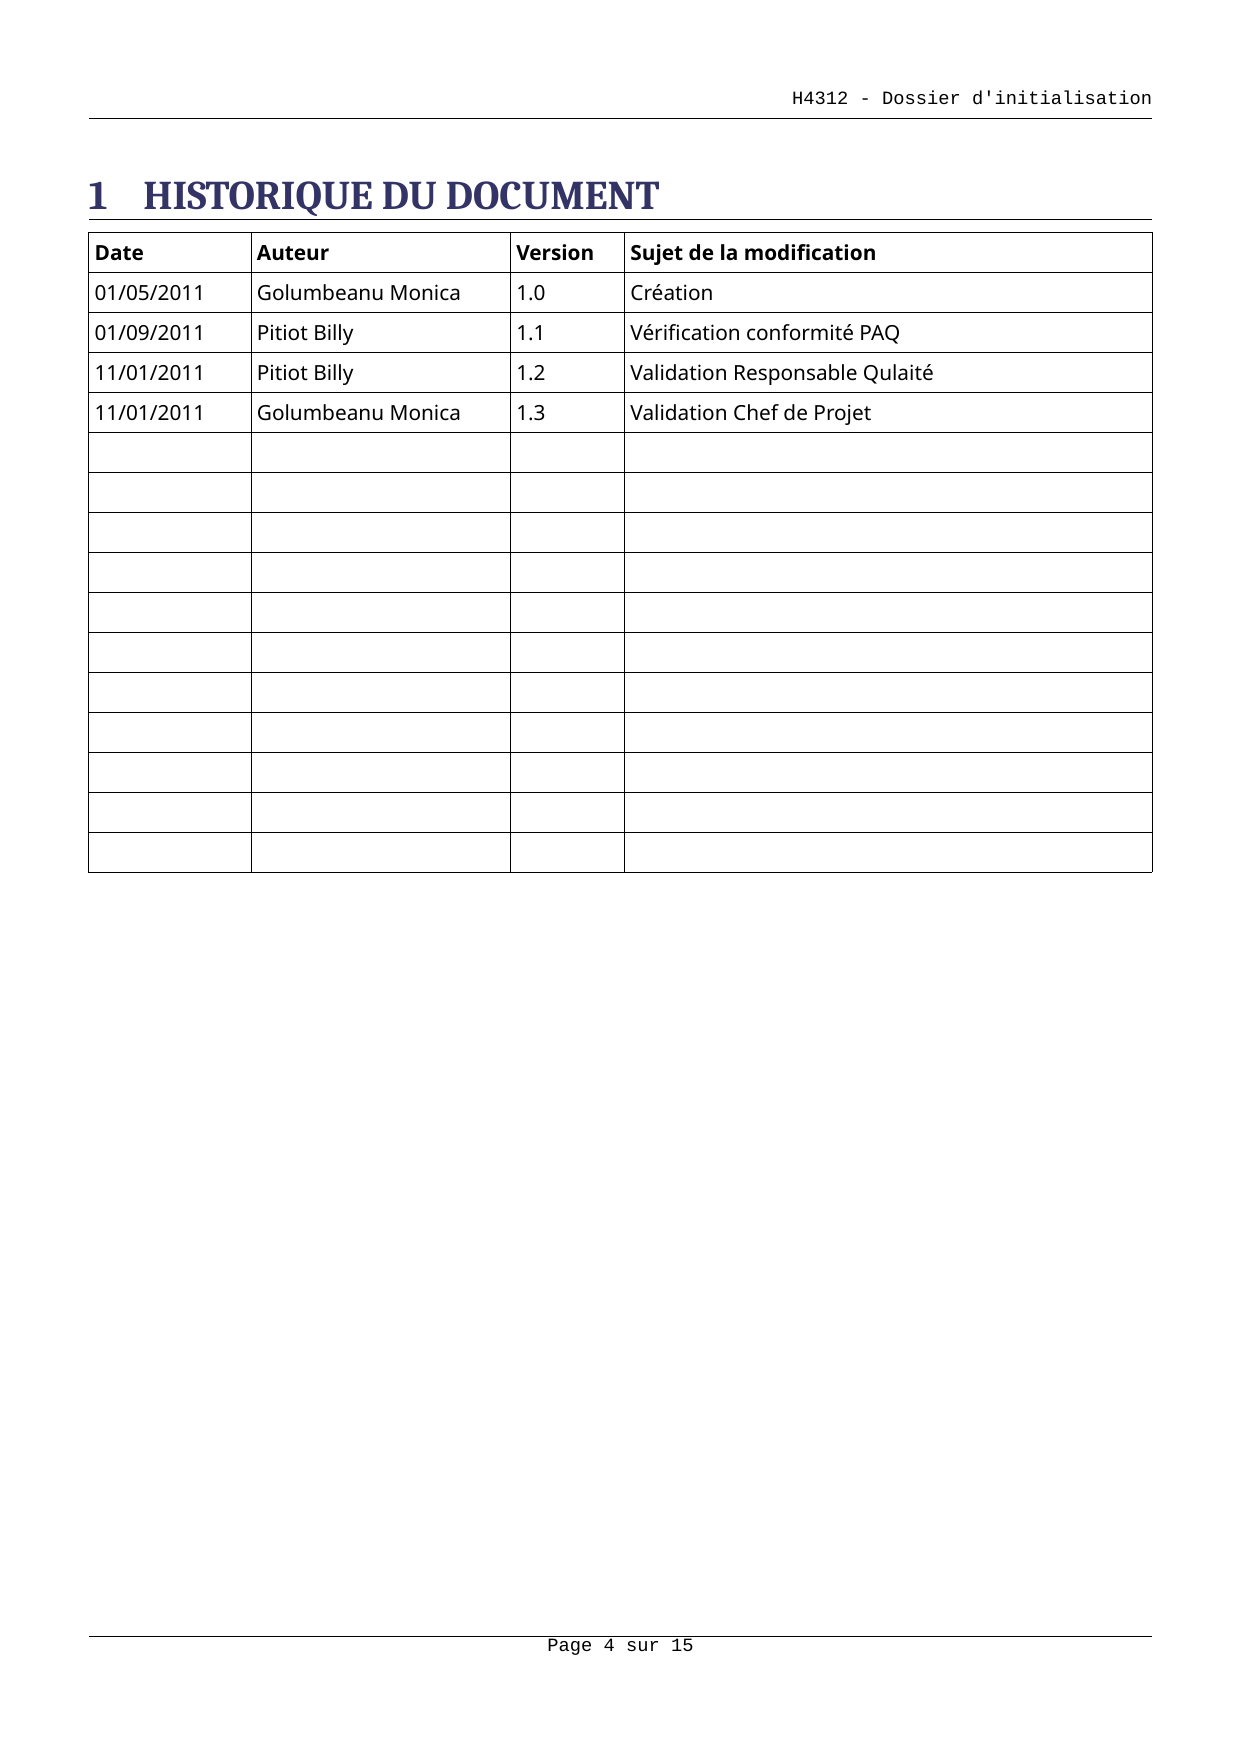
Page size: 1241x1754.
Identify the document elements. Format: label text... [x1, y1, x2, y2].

table_cell [511, 593, 624, 632]
table_cell [89, 553, 251, 592]
table_cell [625, 673, 1152, 712]
table_cell [252, 753, 510, 792]
table_cell [89, 833, 251, 872]
table_cell [511, 553, 624, 592]
table_cell [252, 473, 510, 512]
table_cell [625, 593, 1152, 632]
table_cell [625, 513, 1152, 552]
table_cell [511, 473, 624, 512]
table_cell Validation Responsable Qulaité [625, 353, 1152, 392]
table_cell [625, 633, 1152, 672]
table_header Version [511, 233, 624, 272]
table_cell [252, 553, 510, 592]
table_cell [89, 633, 251, 672]
table_cell 01/05/2011 [89, 273, 251, 312]
table_cell [625, 833, 1152, 872]
table_cell [89, 713, 251, 752]
table_cell [625, 753, 1152, 792]
table_cell [252, 713, 510, 752]
table_cell [511, 833, 624, 872]
table_cell [252, 673, 510, 712]
table_cell [252, 433, 510, 472]
table_cell 1.0 [511, 273, 624, 312]
table_cell Pitiot Billy [252, 313, 510, 352]
table_cell 11/01/2011 [89, 393, 251, 432]
table_cell [252, 833, 510, 872]
table_cell [89, 473, 251, 512]
table_cell [89, 433, 251, 472]
table_cell [89, 593, 251, 632]
table_cell Golumbeanu Monica [252, 273, 510, 312]
table_cell [625, 433, 1152, 472]
table_cell [252, 593, 510, 632]
table_header Sujet de la modification [625, 233, 1152, 272]
table_cell [625, 553, 1152, 592]
table_cell 1.3 [511, 393, 624, 432]
table_cell [89, 513, 251, 552]
table_cell [625, 713, 1152, 752]
table_cell [511, 633, 624, 672]
table_cell Création [625, 273, 1152, 312]
table_cell Vérification conformité PAQ [625, 313, 1152, 352]
table_cell 1.2 [511, 353, 624, 392]
subtitle Historique du document [88, 172, 1152, 219]
table_header Date [89, 233, 251, 272]
table_cell [89, 673, 251, 712]
table_cell [511, 753, 624, 792]
table_cell [625, 473, 1152, 512]
table_cell Validation Chef de Projet [625, 393, 1152, 432]
table_cell [511, 513, 624, 552]
table_cell Pitiot Billy [252, 353, 510, 392]
table_cell 11/01/2011 [89, 353, 251, 392]
table_cell [511, 713, 624, 752]
table_cell [625, 793, 1152, 832]
table_cell [89, 793, 251, 832]
table_cell [252, 793, 510, 832]
table_cell [511, 673, 624, 712]
table_cell 01/09/2011 [89, 313, 251, 352]
table_header Auteur [252, 233, 510, 272]
table_cell [511, 793, 624, 832]
table_cell [252, 633, 510, 672]
table_cell [511, 433, 624, 472]
table_cell [89, 753, 251, 792]
table_cell [252, 513, 510, 552]
table_cell 1.1 [511, 313, 624, 352]
table_cell Golumbeanu Monica [252, 393, 510, 432]
